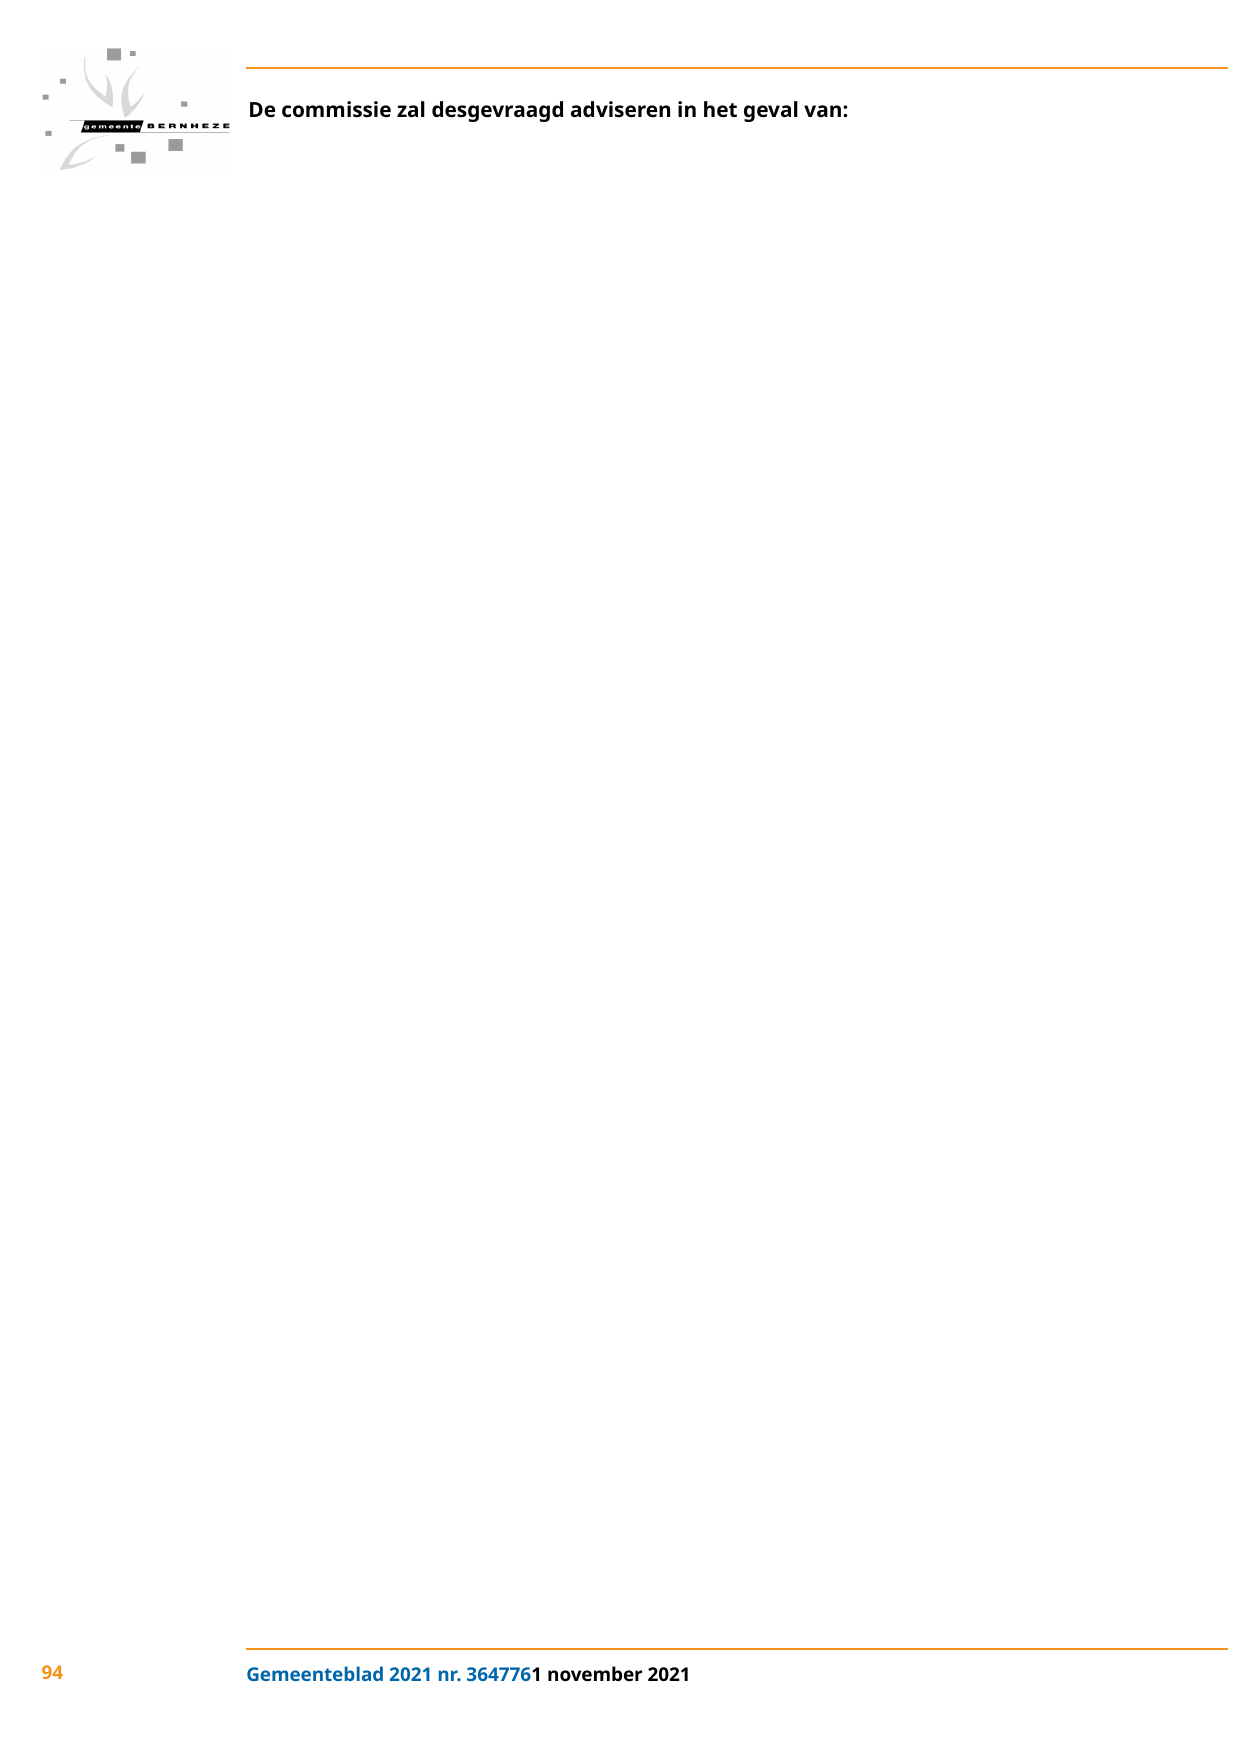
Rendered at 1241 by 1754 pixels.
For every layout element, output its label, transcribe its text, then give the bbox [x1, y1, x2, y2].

text De commissie zal desgevraagd adviseren in het geval van: [248, 95, 1152, 123]
picture [41, 47, 231, 172]
